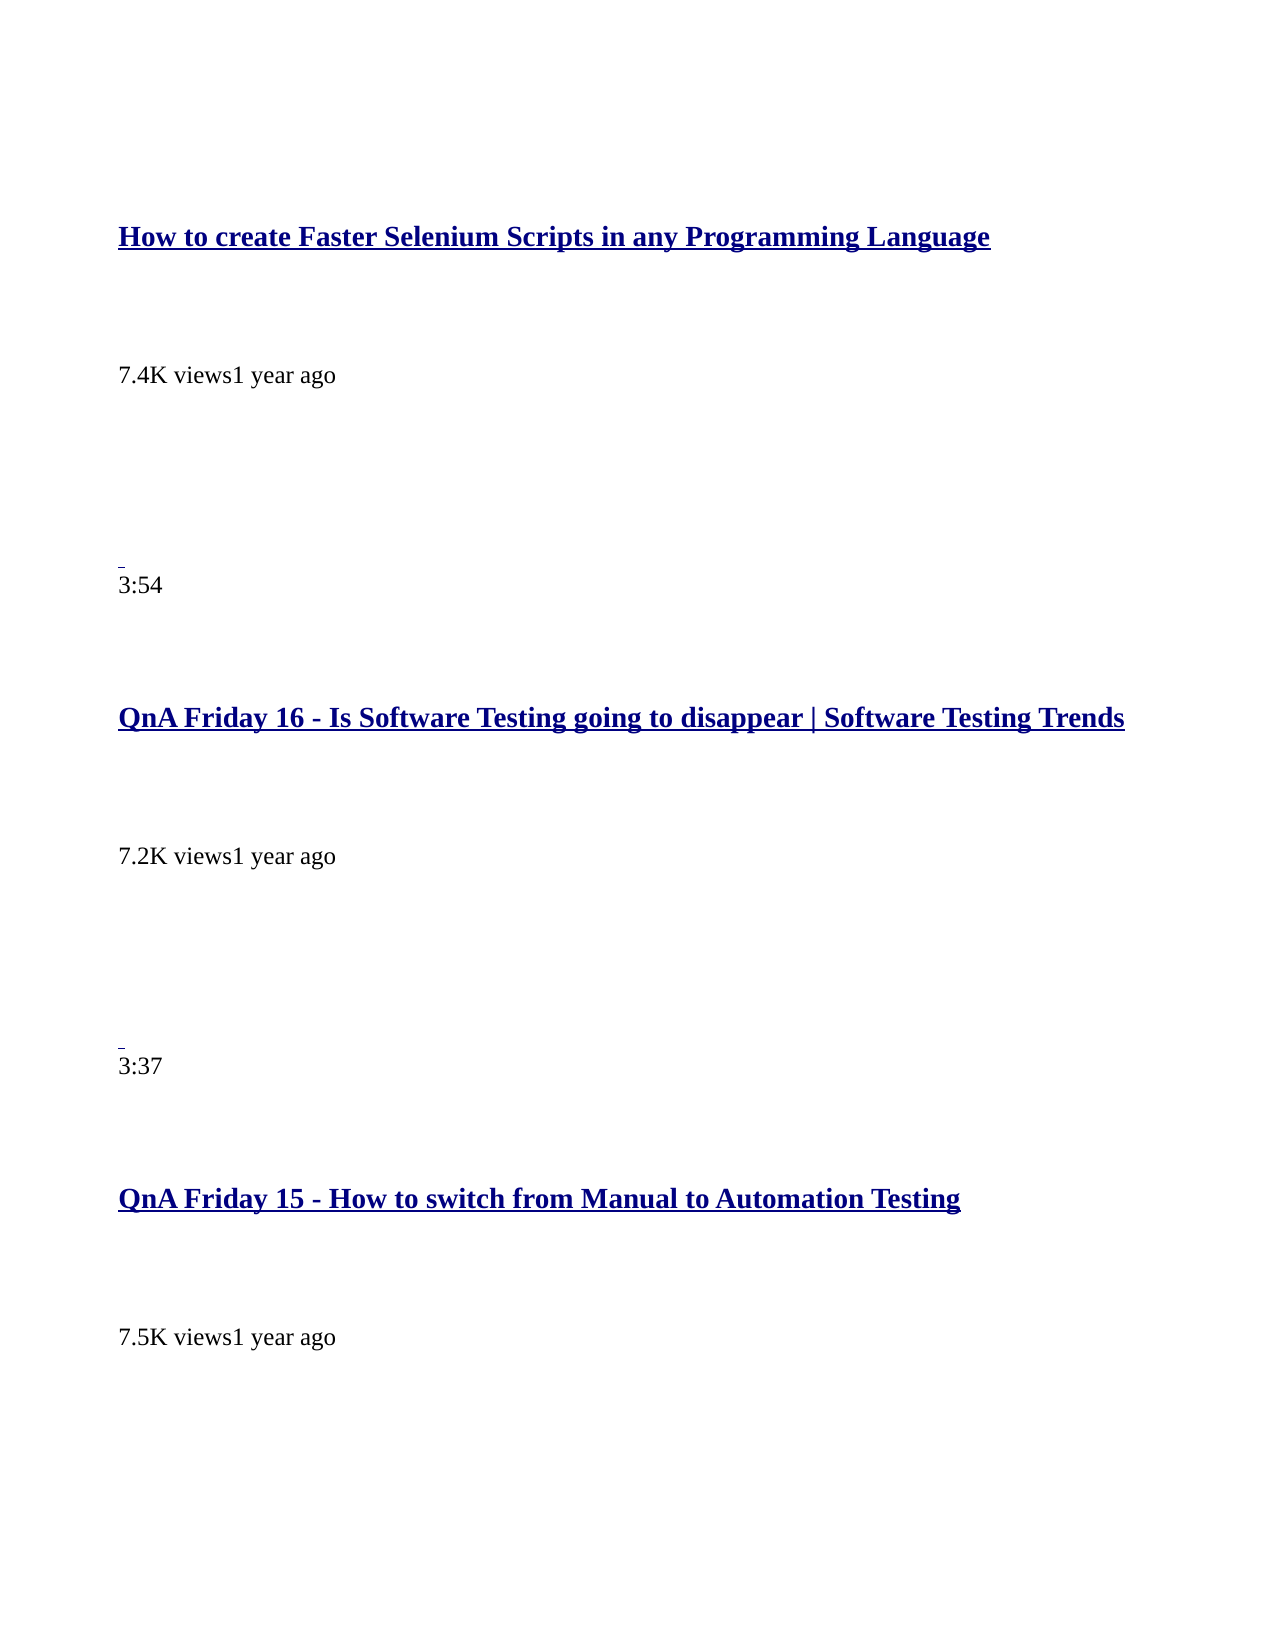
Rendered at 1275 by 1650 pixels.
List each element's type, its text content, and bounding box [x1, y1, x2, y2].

text 7.4K views1 year ago [118, 360, 1157, 389]
subtitle QnA Friday 15 - How to switch from Manual to Automation Testing [118, 1181, 1157, 1214]
text 7.5K views1 year ago [118, 1322, 1157, 1351]
text 3:37 [118, 1051, 1157, 1080]
text 7.2K views1 year ago [118, 841, 1157, 870]
subtitle QnA Friday 16 - Is Software Testing going to disappear | Software Testing Trends [118, 700, 1157, 733]
text 3:54 [118, 570, 1157, 599]
subtitle How to create Faster Selenium Scripts in any Programming Language [118, 219, 1157, 252]
